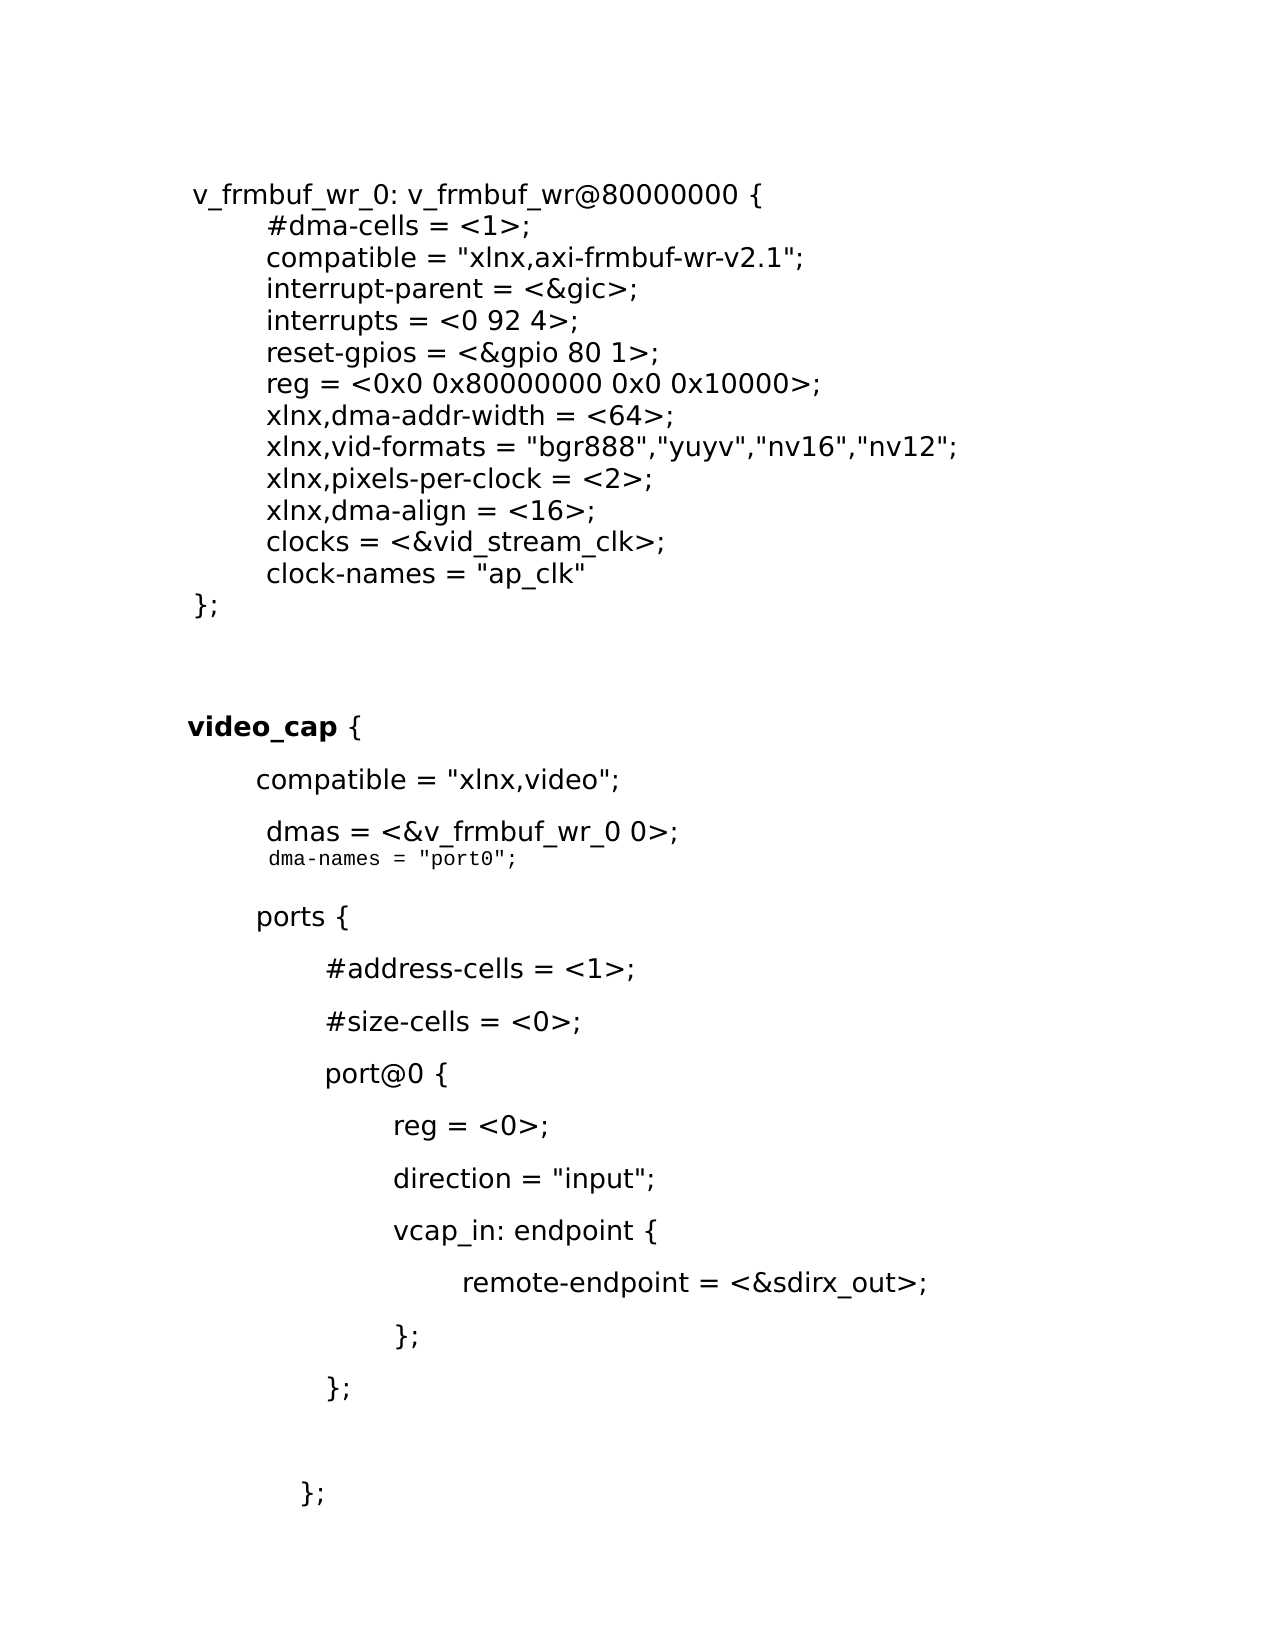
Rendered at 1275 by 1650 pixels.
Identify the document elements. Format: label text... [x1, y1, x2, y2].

text port@0 { [118, 1058, 1157, 1090]
text compatible = "xlnx,axi-frmbuf-wr-v2.1"; [118, 242, 1157, 274]
text ports { [118, 901, 1157, 933]
text reg = <0>; [118, 1111, 1157, 1142]
text xlnx,pixels-per-clock = <2>; [118, 463, 1157, 495]
text xlnx,dma-addr-width = <64>; [118, 400, 1157, 432]
text #size-cells = <0>; [118, 1006, 1157, 1037]
text direction = "input"; [118, 1163, 1157, 1194]
text reset-gpios = <&gpio 80 1>; [118, 337, 1157, 368]
text }; [118, 589, 1157, 621]
text clocks = <&vid_stream_clk>; [118, 526, 1157, 558]
text }; [118, 1373, 1157, 1404]
text }; [118, 1320, 1157, 1352]
text remote-endpoint = <&sdirx_out>; [118, 1268, 1157, 1299]
text reg = <0x0 0x80000000 0x0 0x10000>; [118, 368, 1157, 400]
text v_frmbuf_wr_0: v_frmbuf_wr@80000000 { [118, 179, 1157, 211]
text interrupt-parent = <&gic>; [118, 274, 1157, 305]
text #dma-cells = <1>; [118, 211, 1157, 242]
text }; [118, 1477, 1157, 1509]
text xlnx,vid-formats = "bgr888","yuyv","nv16","nv12"; [118, 432, 1157, 463]
text compatible = "xlnx,video"; [118, 764, 1157, 796]
text dma-names = "port0"; [118, 848, 1157, 872]
text xlnx,dma-align = <16>; [118, 495, 1157, 526]
text dmas = <&v_frmbuf_wr_0 0>; [118, 816, 1157, 848]
text vcap_in: endpoint { [118, 1215, 1157, 1247]
text clock-names = "ap_clk" [118, 558, 1157, 589]
text #address-cells = <1>; [118, 953, 1157, 985]
text interrupts = <0 92 4>; [118, 305, 1157, 337]
text video_cap { [118, 712, 1157, 743]
